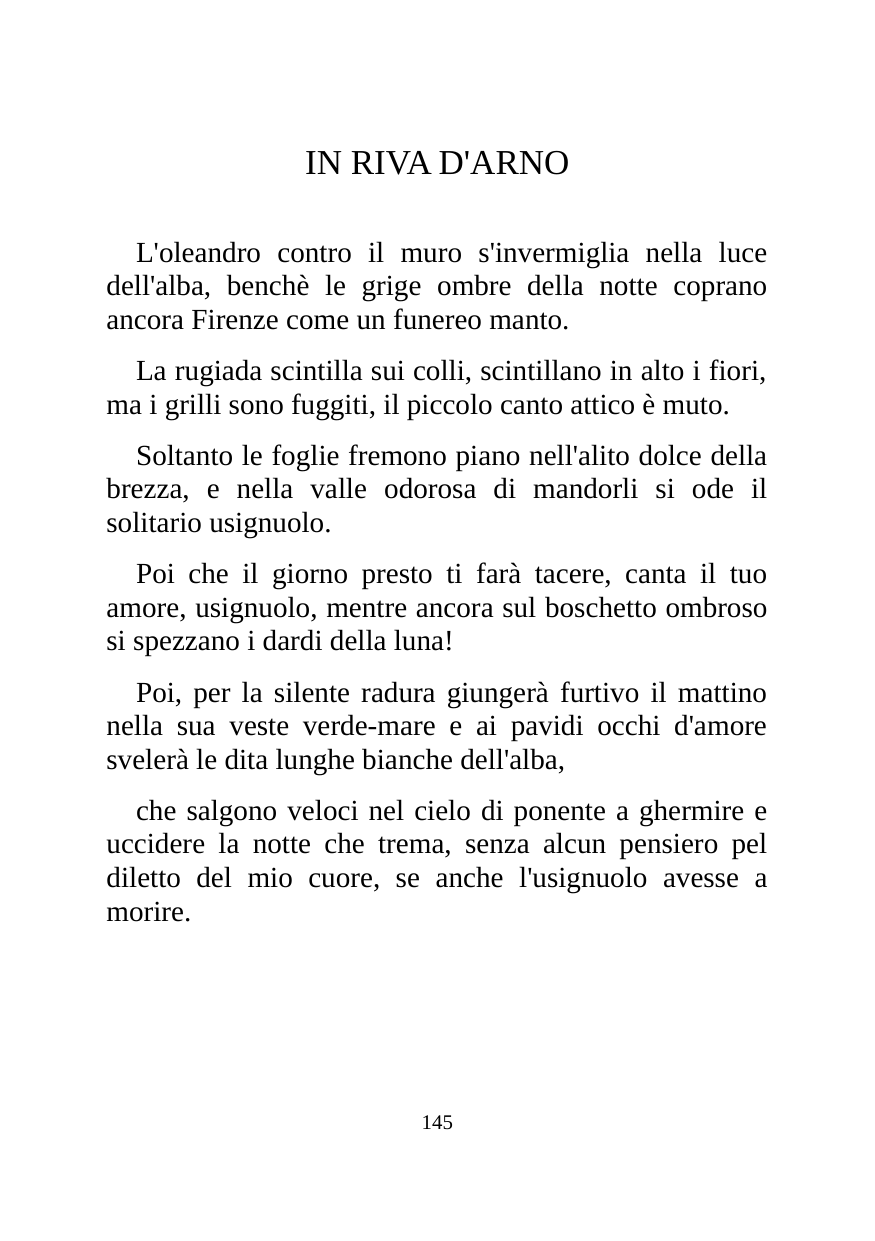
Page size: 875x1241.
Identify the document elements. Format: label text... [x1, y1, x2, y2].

text La rugiada scintilla sui colli, scintillano in alto i fiori, ma i grilli sono fuggiti, il piccolo canto attico è muto. [106, 353, 768, 420]
text Poi che il giorno presto ti farà tacere, canta il tuo amore, usignuolo, mentre ancora sul boschetto ombroso si spezzano i dardi della luna! [106, 556, 768, 657]
text Soltanto le foglie fremono piano nell'alito dolce della brezza, e nella valle odorosa di mandorli si ode il solitario usignuolo. [106, 438, 768, 539]
text che salgono veloci nel cielo di ponente a ghermire e uccidere la notte che trema, senza alcun pensiero pel diletto del mio cuore, se anche l'usignuolo avesse a morire. [106, 793, 768, 927]
text Poi, per la silente radura giungerà furtivo il mattino nella sua veste verde-mare e ai pavidi occhi d'amore svelerà le dita lunghe bianche dell'alba, [106, 675, 768, 775]
text L'oleandro contro il muro s'invermiglia nella luce dell'alba, benchè le grige ombre della notte coprano ancora Firenze come un funereo manto. [106, 235, 768, 336]
subtitle IN RIVA D'ARNO [106, 142, 768, 182]
